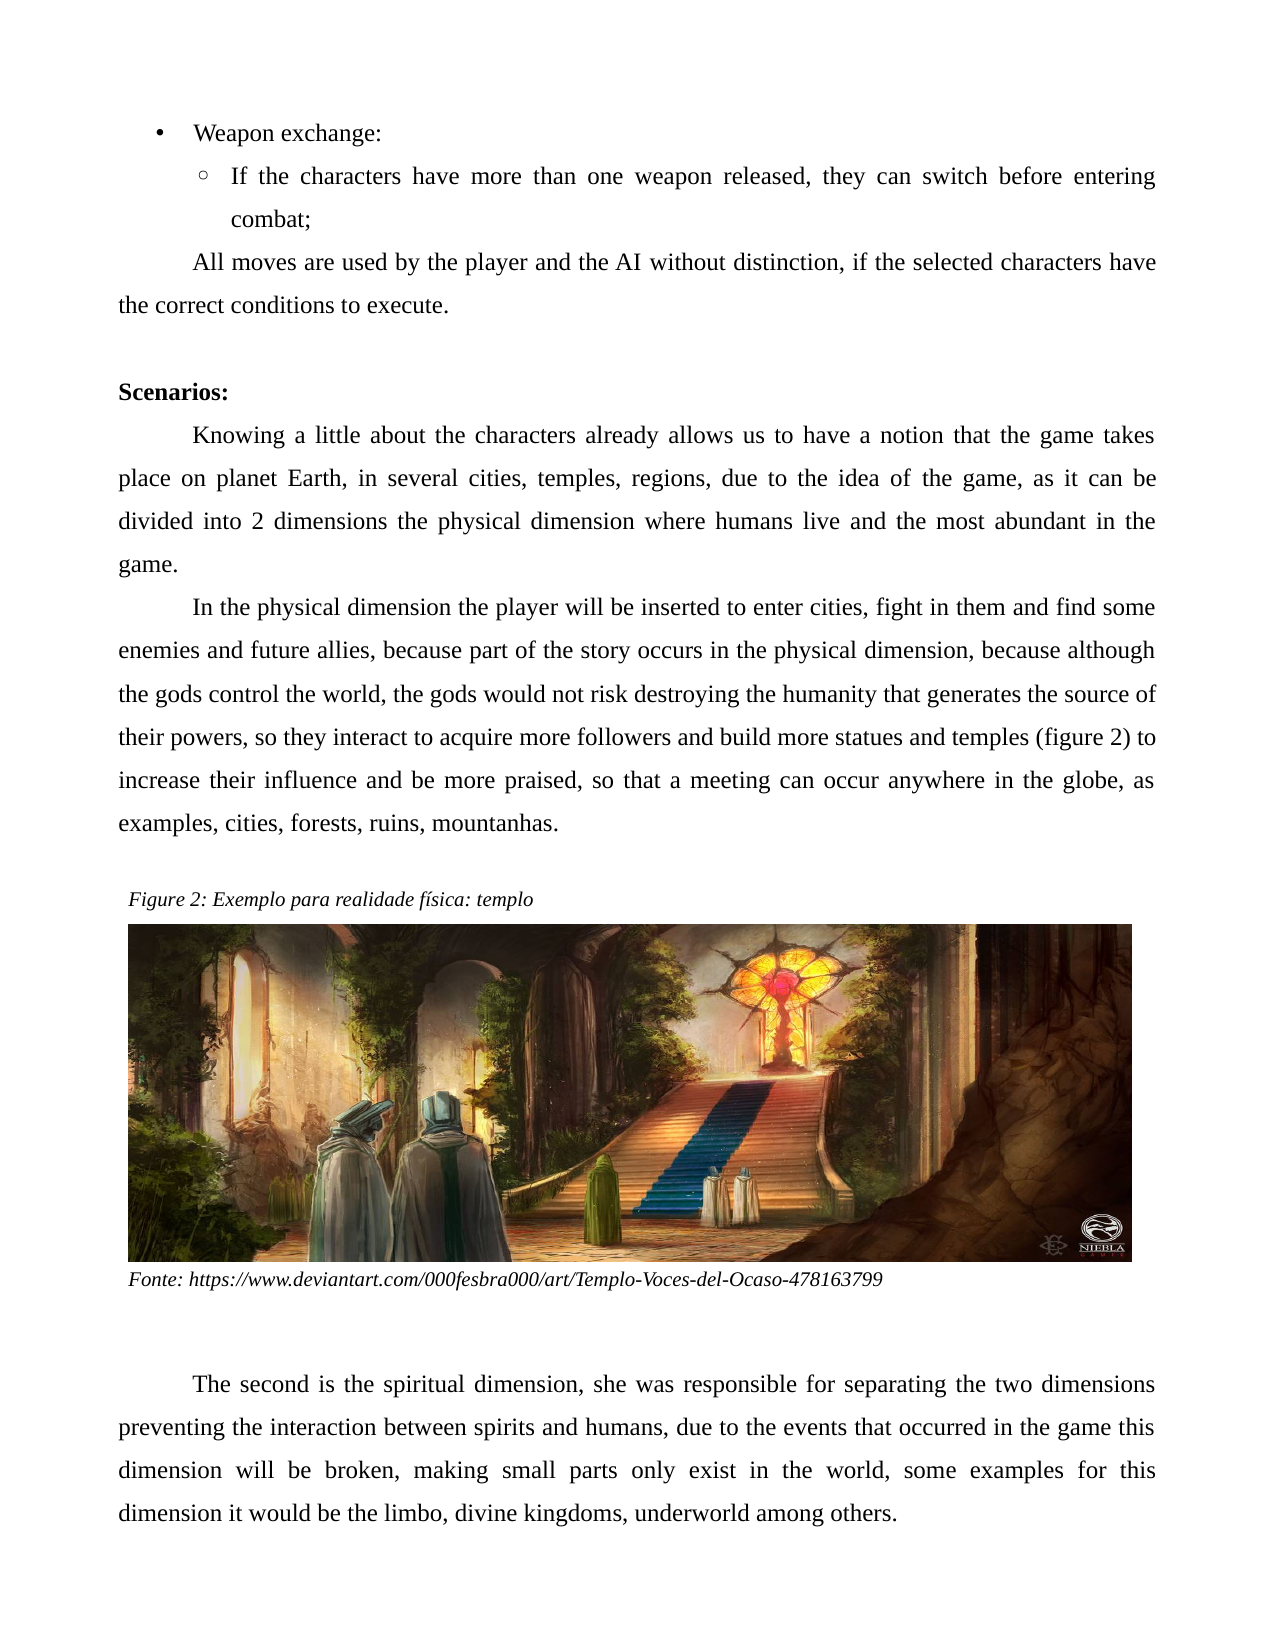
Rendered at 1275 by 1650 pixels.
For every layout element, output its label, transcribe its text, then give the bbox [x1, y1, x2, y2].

picture [128, 924, 1132, 1262]
list Weapon exchange: [156, 118, 1157, 147]
list If the characters have more than one weapon released, they can switch before entering combat; [193, 161, 1157, 233]
text In the physical dimension the player will be inserted to enter cities, fight in them and find some enemies and future allies, because part of the story occurs in the physical dimension, because although the gods control the world, the gods would not risk destroying the humanity that generates the source of their powers, so they interact to acquire more followers and build more statues and temples (figure 2) to increase their influence and be more praised, so that a meeting can occur anywhere in the globe, as examples, cities, forests, ruins, mountanhas. [118, 592, 1157, 837]
text The second is the spiritual dimension, she was responsible for separating the two dimensions preventing the interaction between spirits and humans, due to the events that occurred in the game this dimension will be broken, making small parts only exist in the world, some examples for this dimension it would be the limbo, divine kingdoms, underworld among others. [118, 1369, 1157, 1527]
text All moves are used by the player and the AI ​​without distinction, if the selected characters have the correct conditions to execute. [118, 247, 1157, 319]
text Knowing a little about the characters already allows us to have a notion that the game takes place on planet Earth, in several cities, temples, regions, due to the idea of ​​the game, as it can be divided into 2 dimensions the physical dimension where humans live and the most abundant in the game. [118, 420, 1157, 578]
text Fonte: https://www.deviantart.com/000fesbra000/art/Templo-Voces-del-Ocaso-478163799 [128, 1262, 1132, 1291]
text Scenarios: [118, 377, 1157, 406]
text [128, 1291, 1132, 1300]
text Figure 2: Exemplo para realidade física: templo [128, 883, 1132, 924]
